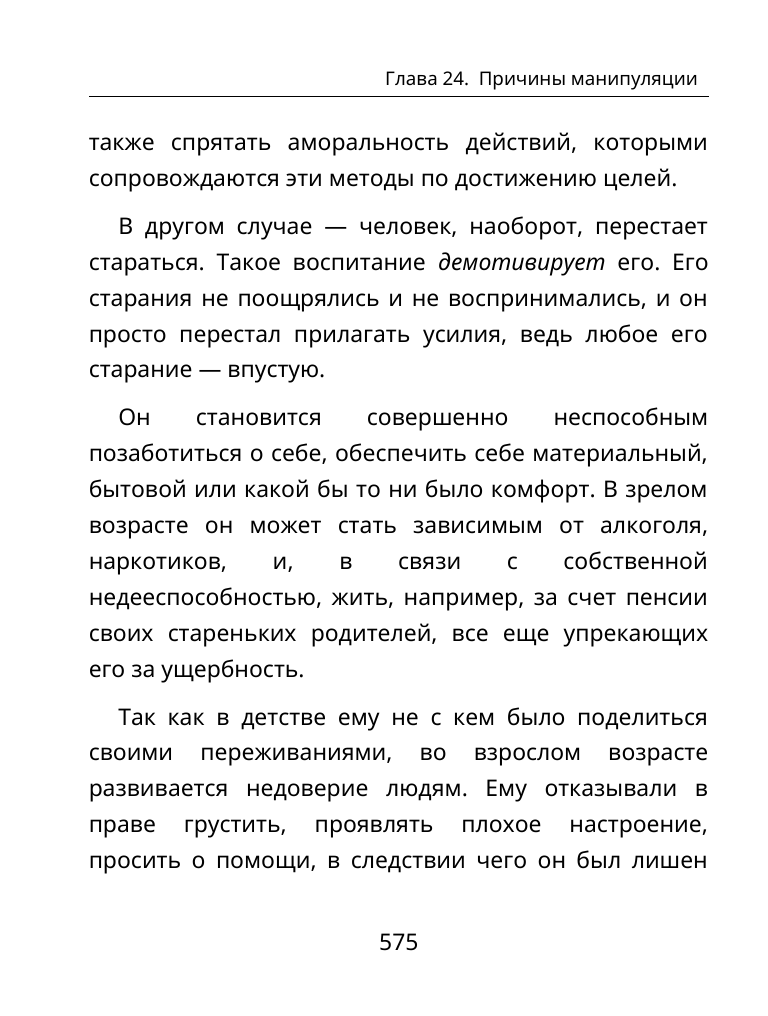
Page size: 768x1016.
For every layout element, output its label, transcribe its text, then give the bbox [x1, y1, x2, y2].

text Так как в детстве ему не с кем было поделиться своими переживаниями, во взрослом возрасте развивается недоверие людям. Ему отказывали в праве грустить, проявлять плохое настроение, просить о помощи, в следствии чего он был лишен [88, 700, 709, 875]
text В другом случае — человек, наоборот, перестает стараться. Такое воспитание демотивирует его. Его старания не поощрялись и не воспринимались, и он просто перестал прилагать усилия, ведь любое его старание — впустую. [88, 210, 709, 385]
text Он становится совершенно неспособным позаботиться о себе, обеспечить себе материальный, бытовой или какой бы то ни было комфорт. В зрелом возрасте он может стать зависимым от алкоголя, наркотиков, и, в связи с собственной недееспособностью, жить, например, за счет пенсии своих стареньких родителей, все еще упрекающих его за ущербность. [88, 401, 709, 684]
text также спрятать аморальность действий, которыми сопровождаются эти методы по достижению целей. [88, 126, 709, 193]
